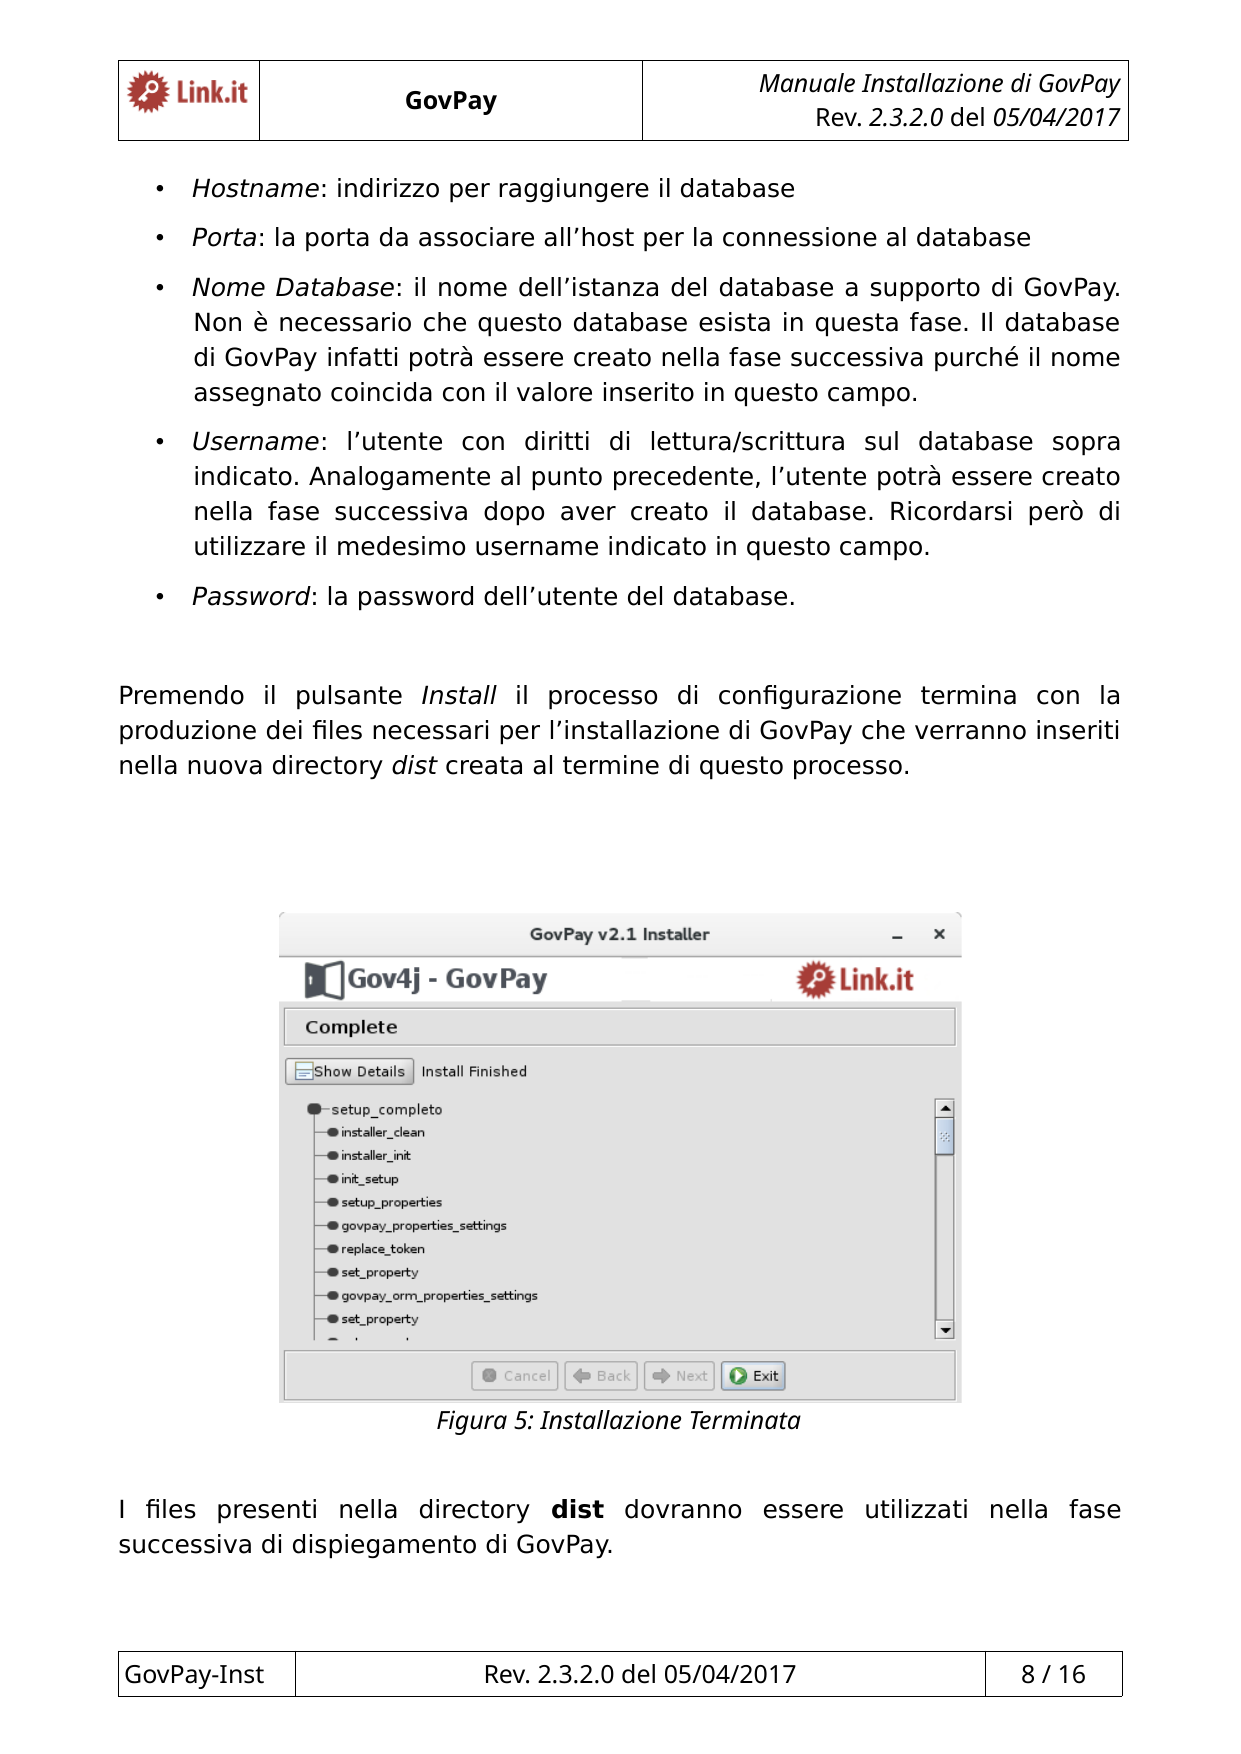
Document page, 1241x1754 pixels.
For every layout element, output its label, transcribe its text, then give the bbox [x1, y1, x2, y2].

text Premendo il pulsante Install il processo di configurazione termina con la produzione dei files necessari per l’installazione di GovPay che verranno inseriti nella nuova directory dist creata al termine di questo processo. [118, 681, 1122, 780]
list Hostname: indirizzo per raggiungere il database [156, 174, 1122, 203]
picture [123, 65, 254, 119]
text Figura 5: Installazione Terminata [279, 1403, 961, 1437]
list Nome Database: il nome dell’istanza del database a supporto di GovPay. Non è necessario che questo database esista in questa fase. Il database di GovPay infatti potrà essere creato nella fase successiva purché il nome assegnato coincida con il valore inserito in questo campo. [156, 273, 1122, 407]
picture [279, 912, 962, 1403]
list Username: l’utente con diritti di lettura/scrittura sul database sopra indicato. Analogamente al punto precedente, l’utente potrà essere creato nella fase successiva dopo aver creato il database. Ricordarsi però di utilizzare il medesimo username indicato in questo campo. [156, 427, 1122, 562]
text I files presenti nella directory dist dovranno essere utilizzati nella fase successiva di dispiegamento di GovPay. [118, 1495, 1122, 1559]
list Porta: la porta da associare all’host per la connessione al database [156, 223, 1122, 252]
list Password: la password dell’utente del database. [156, 582, 1122, 611]
